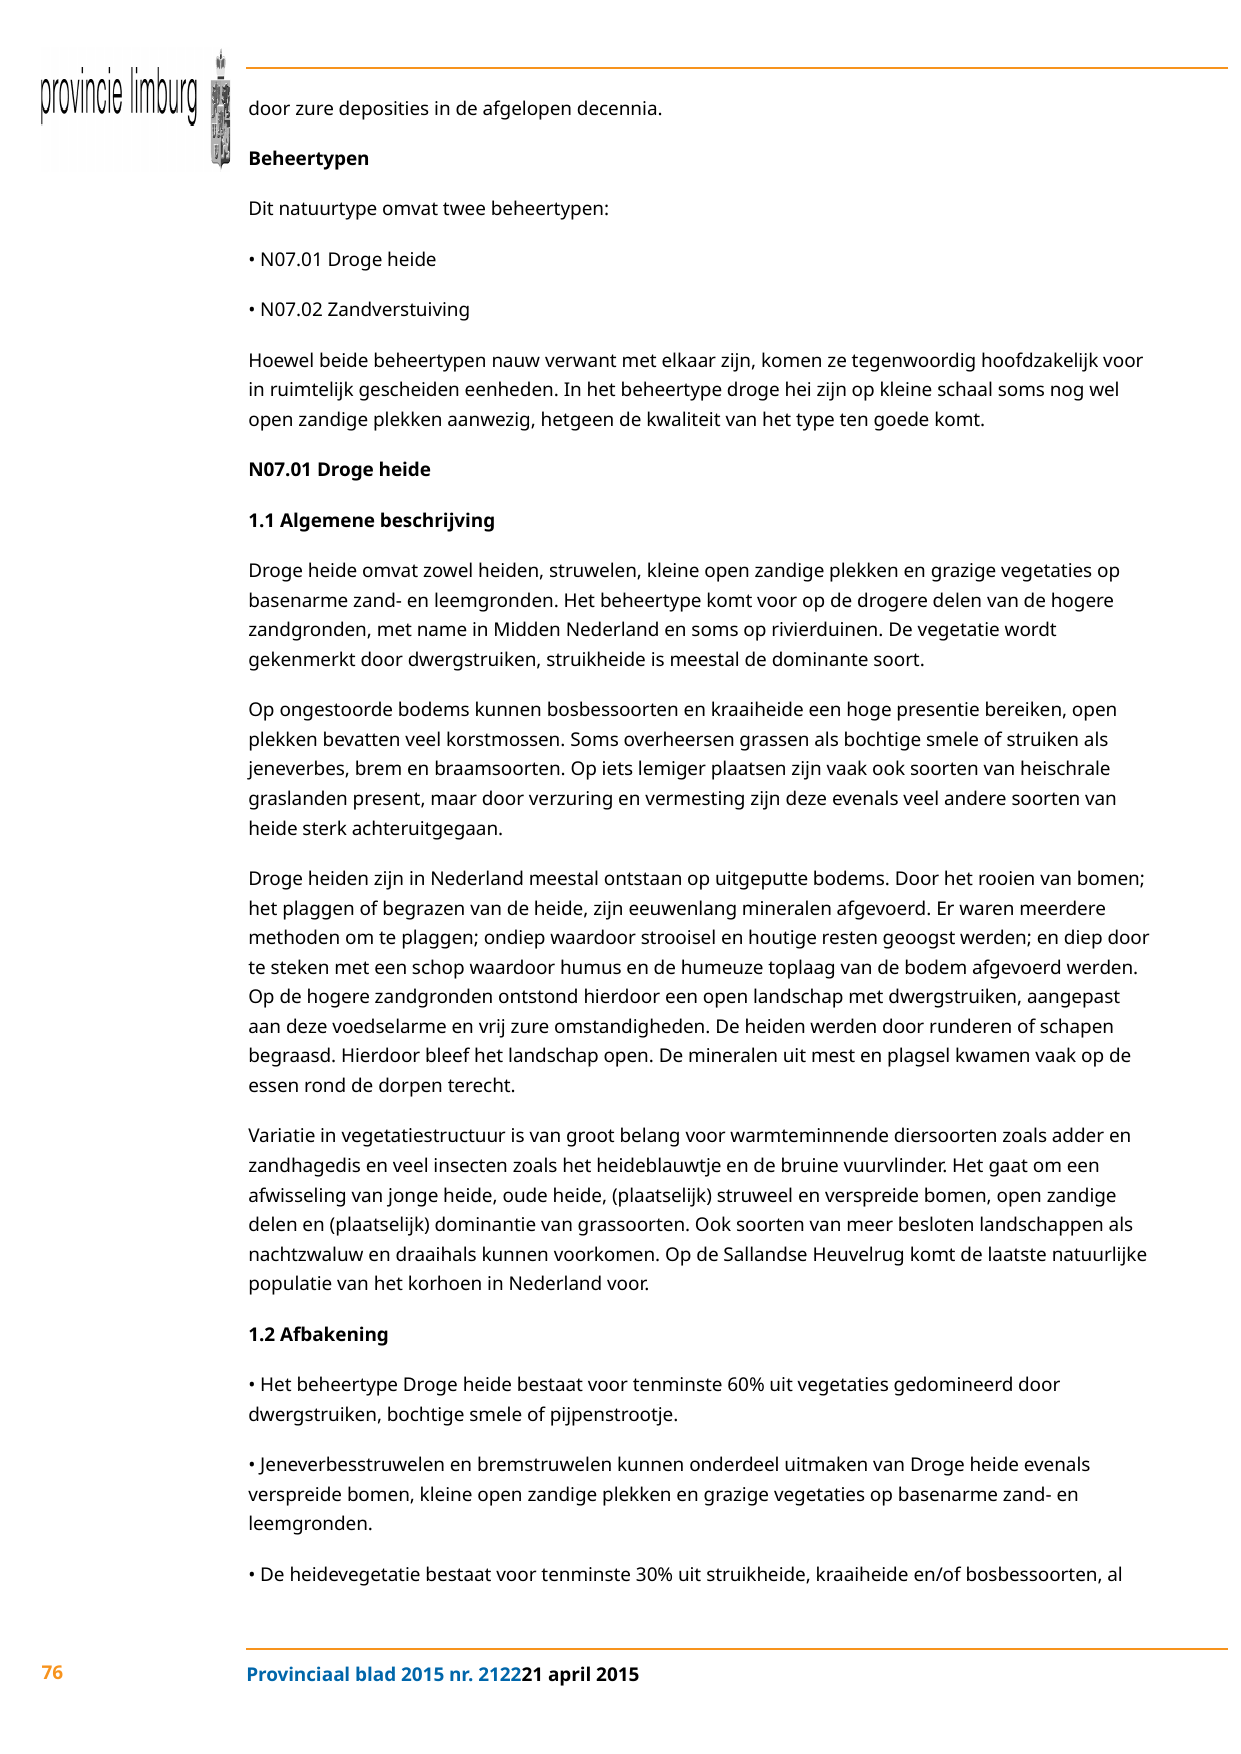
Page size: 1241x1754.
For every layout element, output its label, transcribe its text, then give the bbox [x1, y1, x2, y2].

text Dit natuurtype omvat twee beheertypen: [248, 196, 1152, 221]
text • Jeneverbesstruwelen en bremstruwelen kunnen onderdeel uitmaken van Droge heide evenals verspreide bomen, kleine open zandige plekken en grazige vegetaties op basenarme zand- en leemgronden. [248, 1451, 1152, 1536]
text 1.2 Afbakening [248, 1321, 1152, 1347]
text Op ongestoorde bodems kunnen bosbessoorten en kraaiheide een hoge presentie bereiken, open plekken bevatten veel korstmossen. Soms overheersen grassen als bochtige smele of struiken als jeneverbes, brem en braamsoorten. Op iets lemiger plaatsen zijn vaak ook soorten van heischrale graslanden present, maar door verzuring en vermesting zijn deze evenals veel andere soorten van heide sterk achteruitgegaan. [248, 696, 1152, 841]
text • Het beheertype Droge heide bestaat voor tenminste 60% uit vegetaties gedomineerd door dwergstruiken, bochtige smele of pijpenstrootje. [248, 1371, 1152, 1427]
text • N07.01 Droge heide [248, 246, 1152, 272]
text Droge heiden zijn in Nederland meestal ontstaan op uitgeputte bodems. Door het rooien van bomen; het plaggen of begrazen van de heide, zijn eeuwenlang mineralen afgevoerd. Er waren meerdere methoden om te plaggen; ondiep waardoor strooisel en houtige resten geoogst werden; en diep door te steken met een schop waardoor humus en de humeuze toplaag van de bodem afgevoerd werden. Op de hogere zandgronden ontstond hierdoor een open landschap met dwergstruiken, aangepast aan deze voedselarme en vrij zure omstandigheden. De heiden werden door runderen of schapen begraasd. Hierdoor bleef het landschap open. De mineralen uit mest en plagsel kwamen vaak op de essen rond de dorpen terecht. [248, 865, 1152, 1098]
text • De heidevegetatie bestaat voor tenminste 30% uit struikheide, kraaiheide en/of bosbessoorten, al [248, 1561, 1152, 1587]
text N07.01 Droge heide [248, 456, 1152, 482]
text Variatie in vegetatiestructuur is van groot belang voor warmteminnende diersoorten zoals adder en zandhagedis en veel insecten zoals het heideblauwtje en de bruine vuurvlinder. Het gaat om een afwisseling van jonge heide, oude heide, (plaatselijk) struweel en verspreide bomen, open zandige delen en (plaatselijk) dominantie van grassoorten. Ook soorten van meer besloten landschappen als nachtzwaluw en draaihals kunnen voorkomen. Op de Sallandse Heuvelrug komt de laatste natuurlijke populatie van het korhoen in Nederland voor. [248, 1123, 1152, 1296]
text door zure deposities in de afgelopen decennia. [248, 95, 1152, 121]
text • N07.02 Zandverstuiving [248, 296, 1152, 322]
picture [41, 47, 231, 172]
text Beheertypen [248, 145, 1152, 171]
text Hoewel beide beheertypen nauw verwant met elkaar zijn, komen ze tegenwoordig hoofdzakelijk voor in ruimtelijk gescheiden eenheden. In het beheertype droge hei zijn op kleine schaal soms nog wel open zandige plekken aanwezig, hetgeen de kwaliteit van het type ten goede komt. [248, 347, 1152, 432]
text 1.1 Algemene beschrijving [248, 507, 1152, 533]
text Droge heide omvat zowel heiden, struwelen, kleine open zandige plekken en grazige vegetaties op basenarme zand- en leemgronden. Het beheertype komt voor op de drogere delen van de hogere zandgronden, met name in Midden Nederland en soms op rivierduinen. De vegetatie wordt gekenmerkt door dwergstruiken, struikheide is meestal de dominante soort. [248, 557, 1152, 672]
